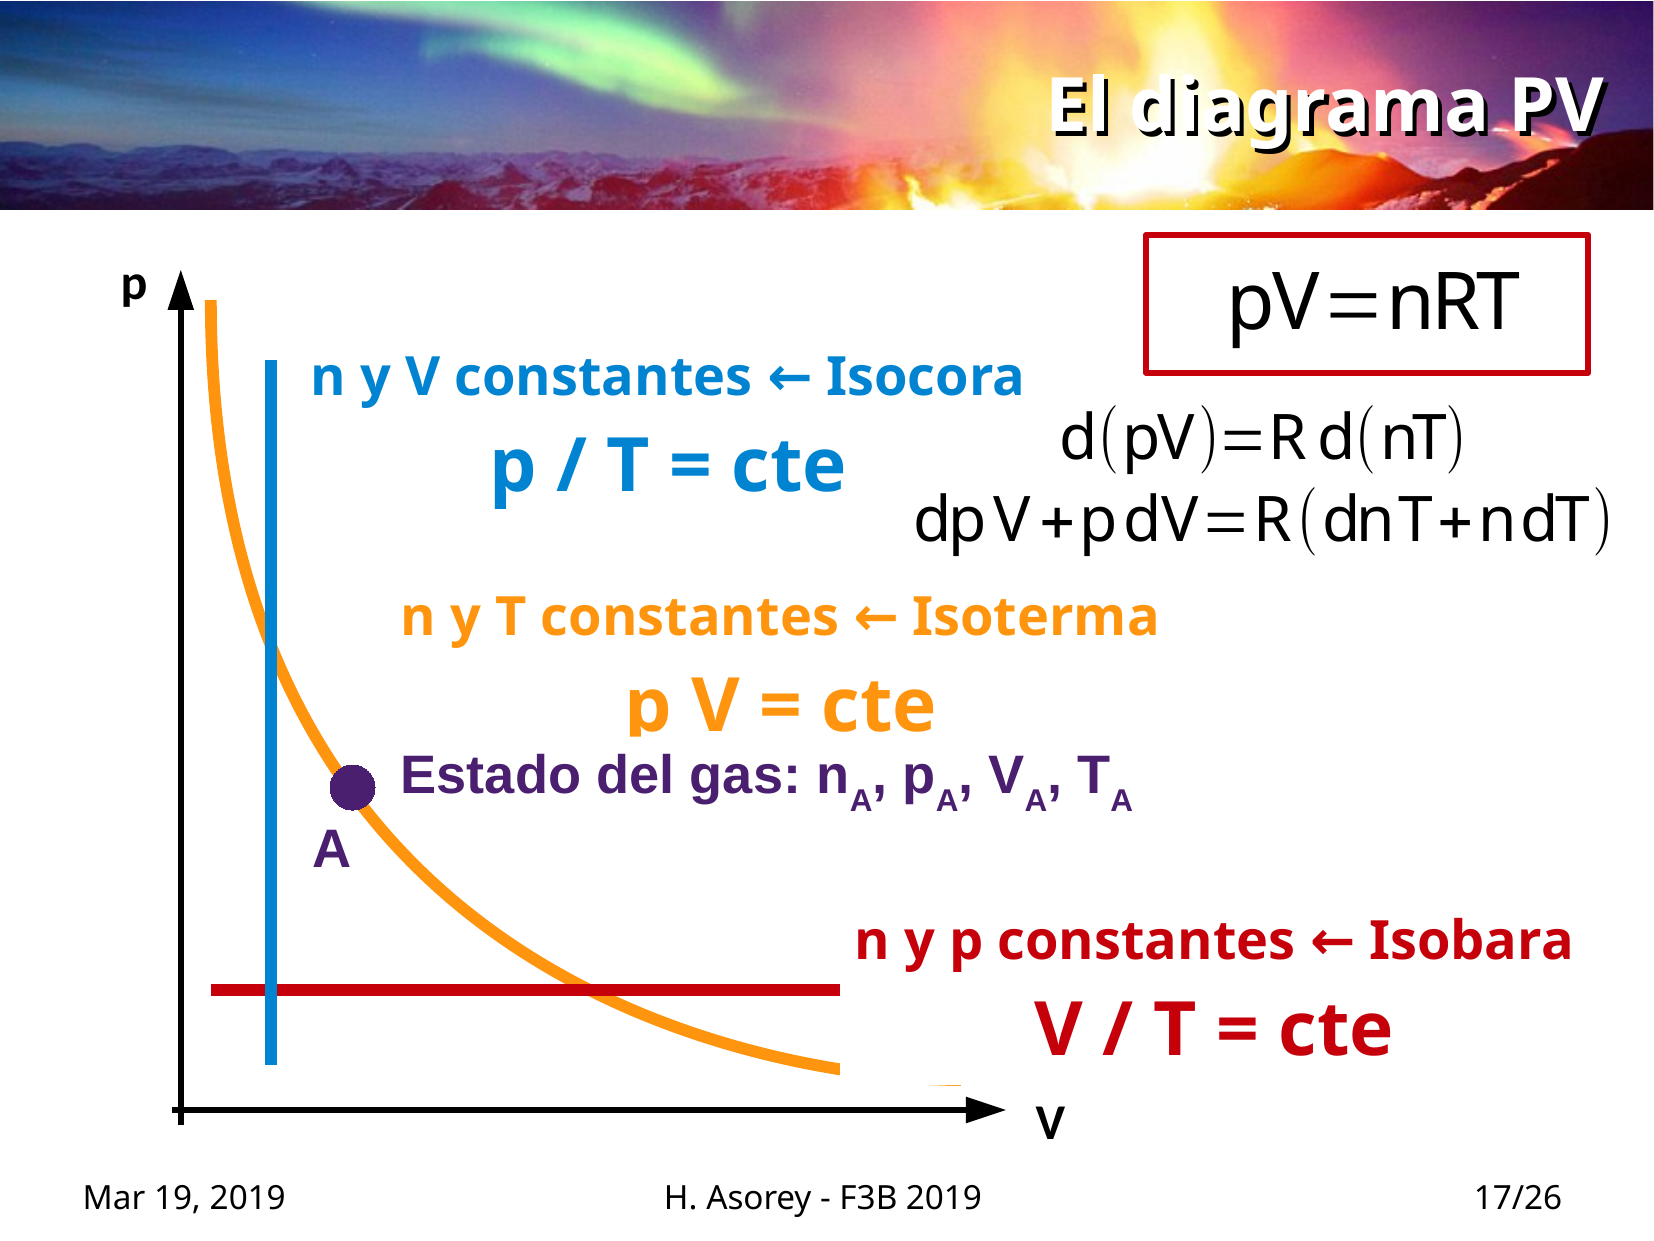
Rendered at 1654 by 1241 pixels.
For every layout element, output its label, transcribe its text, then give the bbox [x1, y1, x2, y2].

text_box [330, 765, 376, 811]
title El diagrama PV [45, 15, 1606, 191]
chart [906, 399, 1620, 560]
picture [0, 1, 1654, 210]
text_box n y T constantes ← Isoterma p V = cte [386, 570, 1156, 742]
text_box n y p constantes ← Isobara V / T = cte [840, 893, 1578, 1066]
text_box V [1020, 1095, 1081, 1171]
text_box A [289, 811, 376, 901]
text_box p [105, 255, 163, 331]
text_box Estado del gas: nA, pA, VA, TA [385, 736, 1151, 826]
text_box n y V constantes ← Isocora p / T = cte [296, 330, 1036, 502]
chart [1220, 252, 1527, 350]
